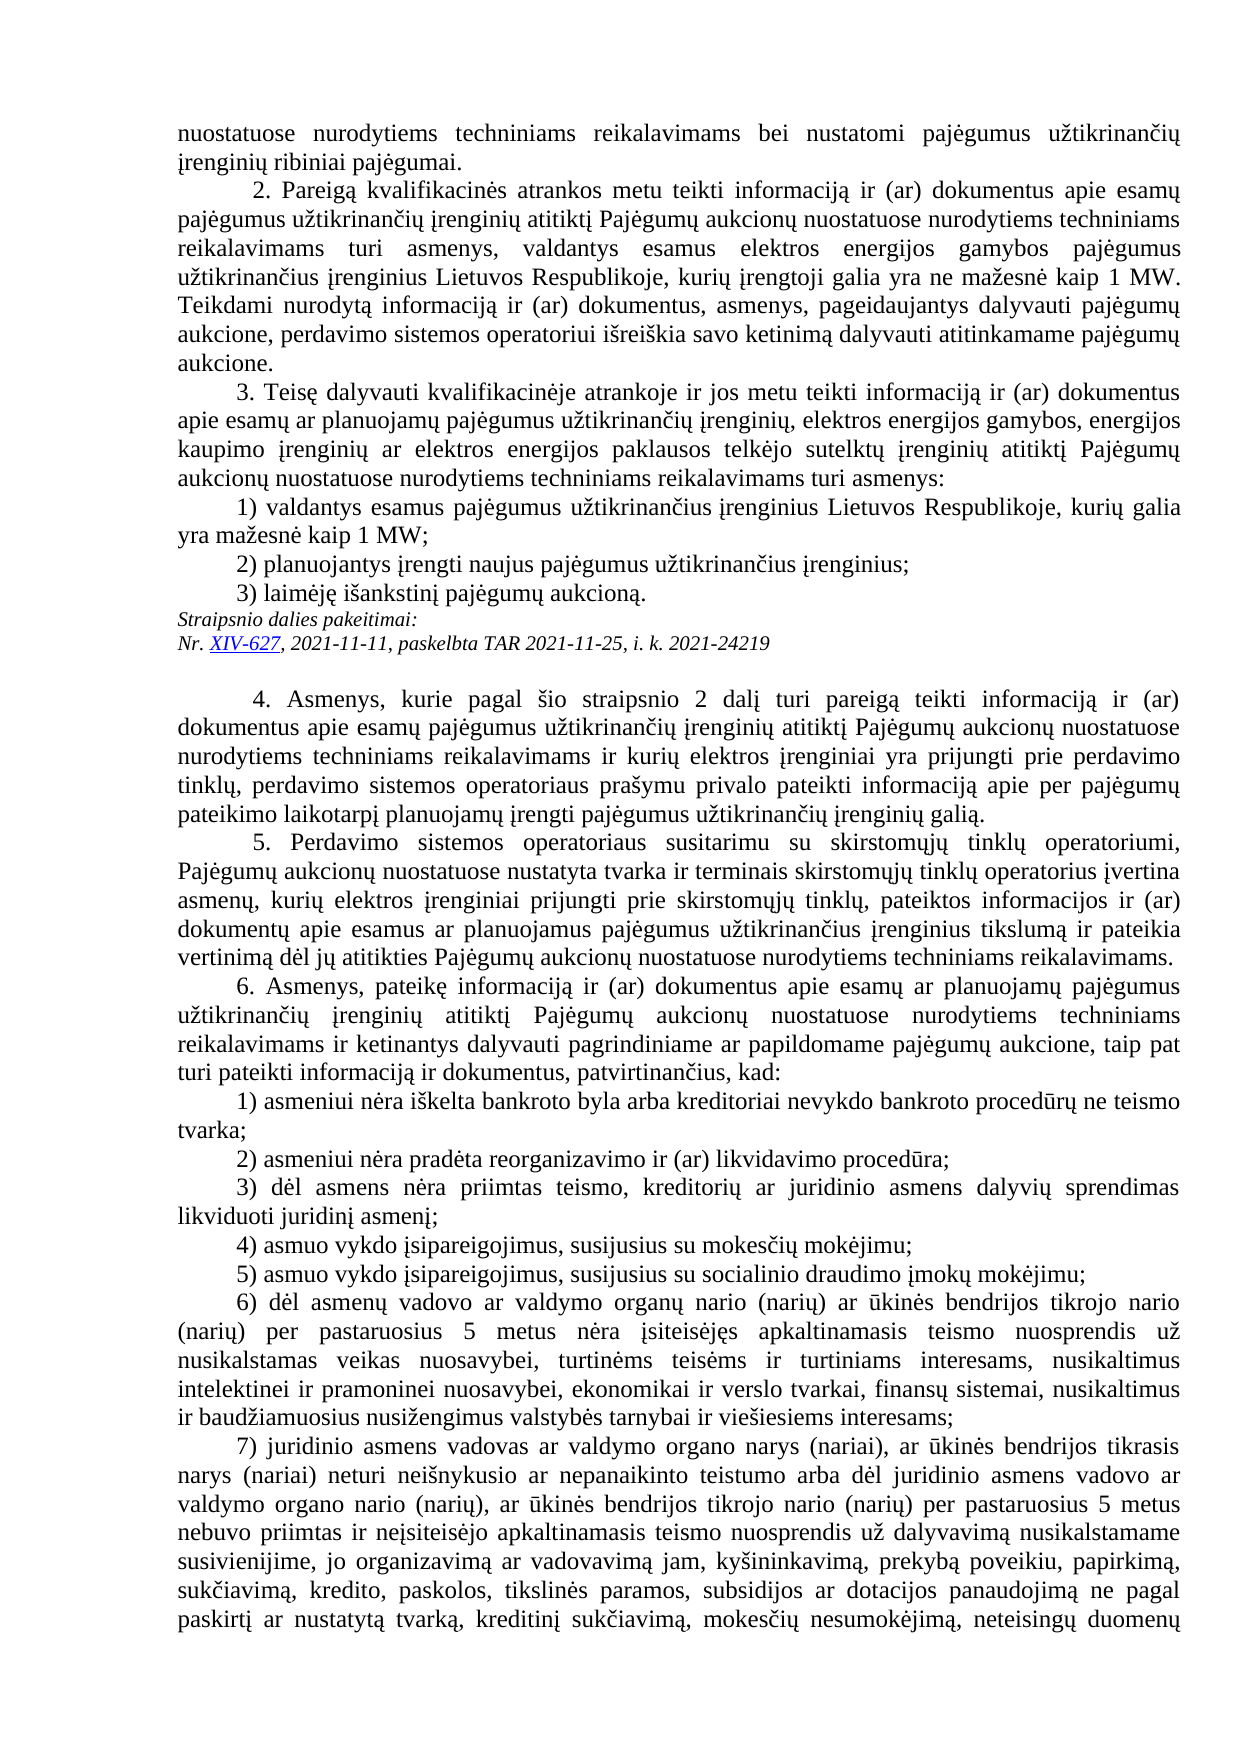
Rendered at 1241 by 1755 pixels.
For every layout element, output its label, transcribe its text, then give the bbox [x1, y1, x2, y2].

text 5) asmuo vykdo įsipareigojimus, susijusius su socialinio draudimo įmokų mokėjimu; [177, 1259, 1181, 1287]
text 6) dėl asmenų vadovo ar valdymo organų nario (narių) ar ūkinės bendrijos tikrojo nario (narių) per pastaruosius 5 metus nėra įsiteisėjęs apkaltinamasis teismo nuosprendis už nusikalstamas veikas nuosavybei, turtinėms teisėms ir turtiniams interesams, nusikaltimus intelektinei ir pramoninei nuosavybei, ekonomikai ir verslo tvarkai, finansų sistemai, nusikaltimus ir baudžiamuosius nusižengimus valstybės tarnybai ir viešiesiems interesams; [177, 1287, 1181, 1431]
text 5. Perdavimo sistemos operatoriaus susitarimu su skirstomųjų tinklų operatoriumi, Pajėgumų aukcionų nuostatuose nustatyta tvarka ir terminais skirstomųjų tinklų operatorius įvertina asmenų, kurių elektros įrenginiai prijungti prie skirstomųjų tinklų, pateiktos informacijos ir (ar) dokumentų apie esamus ar planuojamus pajėgumus užtikrinančius įrenginius tikslumą ir pateikia vertinimą dėl jų atitikties Pajėgumų aukcionų nuostatuose nurodytiems techniniams reikalavimams. [177, 827, 1181, 971]
text 3) laimėję išankstinį pajėgumų aukcioną. [177, 578, 1181, 607]
text 3. Teisę dalyvauti kvalifikacinėje atrankoje ir jos metu teikti informaciją ir (ar) dokumentus apie esamų ar planuojamų pajėgumus užtikrinančių įrenginių, elektros energijos gamybos, energijos kaupimo įrenginių ar elektros energijos paklausos telkėjo sutelktų įrenginių atitiktį Pajėgumų aukcionų nuostatuose nurodytiems techniniams reikalavimams turi asmenys: [177, 377, 1181, 492]
text 2) planuojantys įrengti naujus pajėgumus užtikrinančius įrenginius; [177, 549, 1181, 578]
text nuostatuose nurodytiems techniniams reikalavimams bei nustatomi pajėgumus užtikrinančių įrenginių ribiniai pajėgumai. [177, 118, 1181, 176]
text 4. Asmenys, kurie pagal šio straipsnio 2 dalį turi pareigą teikti informaciją ir (ar) dokumentus apie esamų pajėgumus užtikrinančių įrenginių atitiktį Pajėgumų aukcionų nuostatuose nurodytiems techniniams reikalavimams ir kurių elektros įrenginiai yra prijungti prie perdavimo tinklų, perdavimo sistemos operatoriaus prašymu privalo pateikti informaciją apie per pajėgumų pateikimo laikotarpį planuojamų įrengti pajėgumus užtikrinančių įrenginių galią. [177, 684, 1181, 827]
text 4) asmuo vykdo įsipareigojimus, susijusius su mokesčių mokėjimu; [177, 1230, 1181, 1259]
text Straipsnio dalies pakeitimai: [177, 607, 1181, 631]
text 2) asmeniui nėra pradėta reorganizavimo ir (ar) likvidavimo procedūra; [177, 1144, 1181, 1172]
text 6. Asmenys, pateikę informaciją ir (ar) dokumentus apie esamų ar planuojamų pajėgumus užtikrinančių įrenginių atitiktį Pajėgumų aukcionų nuostatuose nurodytiems techniniams reikalavimams ir ketinantys dalyvauti pagrindiniame ar papildomame pajėgumų aukcione, taip pat turi pateikti informaciją ir dokumentus, patvirtinančius, kad: [177, 971, 1181, 1086]
text 7) juridinio asmens vadovas ar valdymo organo narys (nariai), ar ūkinės bendrijos tikrasis narys (nariai) neturi neišnykusio ar nepanaikinto teistumo arba dėl juridinio asmens vadovo ar valdymo organo nario (narių), ar ūkinės bendrijos tikrojo nario (narių) per pastaruosius 5 metus nebuvo priimtas ir neįsiteisėjo apkaltinamasis teismo nuosprendis už dalyvavimą nusikalstamame susivienijime, jo organizavimą ar vadovavimą jam, kyšininkavimą, prekybą poveikiu, papirkimą, sukčiavimą, kredito, paskolos, tikslinės paramos, subsidijos ar dotacijos panaudojimą ne pagal paskirtį ar nustatytą tvarką, kreditinį sukčiavimą, mokesčių nesumokėjimą, neteisingų duomenų [177, 1431, 1181, 1632]
text 3) dėl asmens nėra priimtas teismo, kreditorių ar juridinio asmens dalyvių sprendimas likviduoti juridinį asmenį; [177, 1172, 1181, 1230]
text 2. Pareigą kvalifikacinės atrankos metu teikti informaciją ir (ar) dokumentus apie esamų pajėgumus užtikrinančių įrenginių atitiktį Pajėgumų aukcionų nuostatuose nurodytiems techniniams reikalavimams turi asmenys, valdantys esamus elektros energijos gamybos pajėgumus užtikrinančius įrenginius Lietuvos Respublikoje, kurių įrengtoji galia yra ne mažesnė kaip 1 MW. Teikdami nurodytą informaciją ir (ar) dokumentus, asmenys, pageidaujantys dalyvauti pajėgumų aukcione, perdavimo sistemos operatoriui išreiškia savo ketinimą dalyvauti atitinkamame pajėgumų aukcione. [177, 176, 1181, 377]
text 1) valdantys esamus pajėgumus užtikrinančius įrenginius Lietuvos Respublikoje, kurių galia yra mažesnė kaip 1 MW; [177, 492, 1181, 549]
text 1) asmeniui nėra iškelta bankroto byla arba kreditoriai nevykdo bankroto procedūrų ne teismo tvarka; [177, 1086, 1181, 1144]
text Nr. XIV-627, 2021-11-11, paskelbta TAR 2021-11-25, i. k. 2021-24219 [177, 631, 1181, 655]
